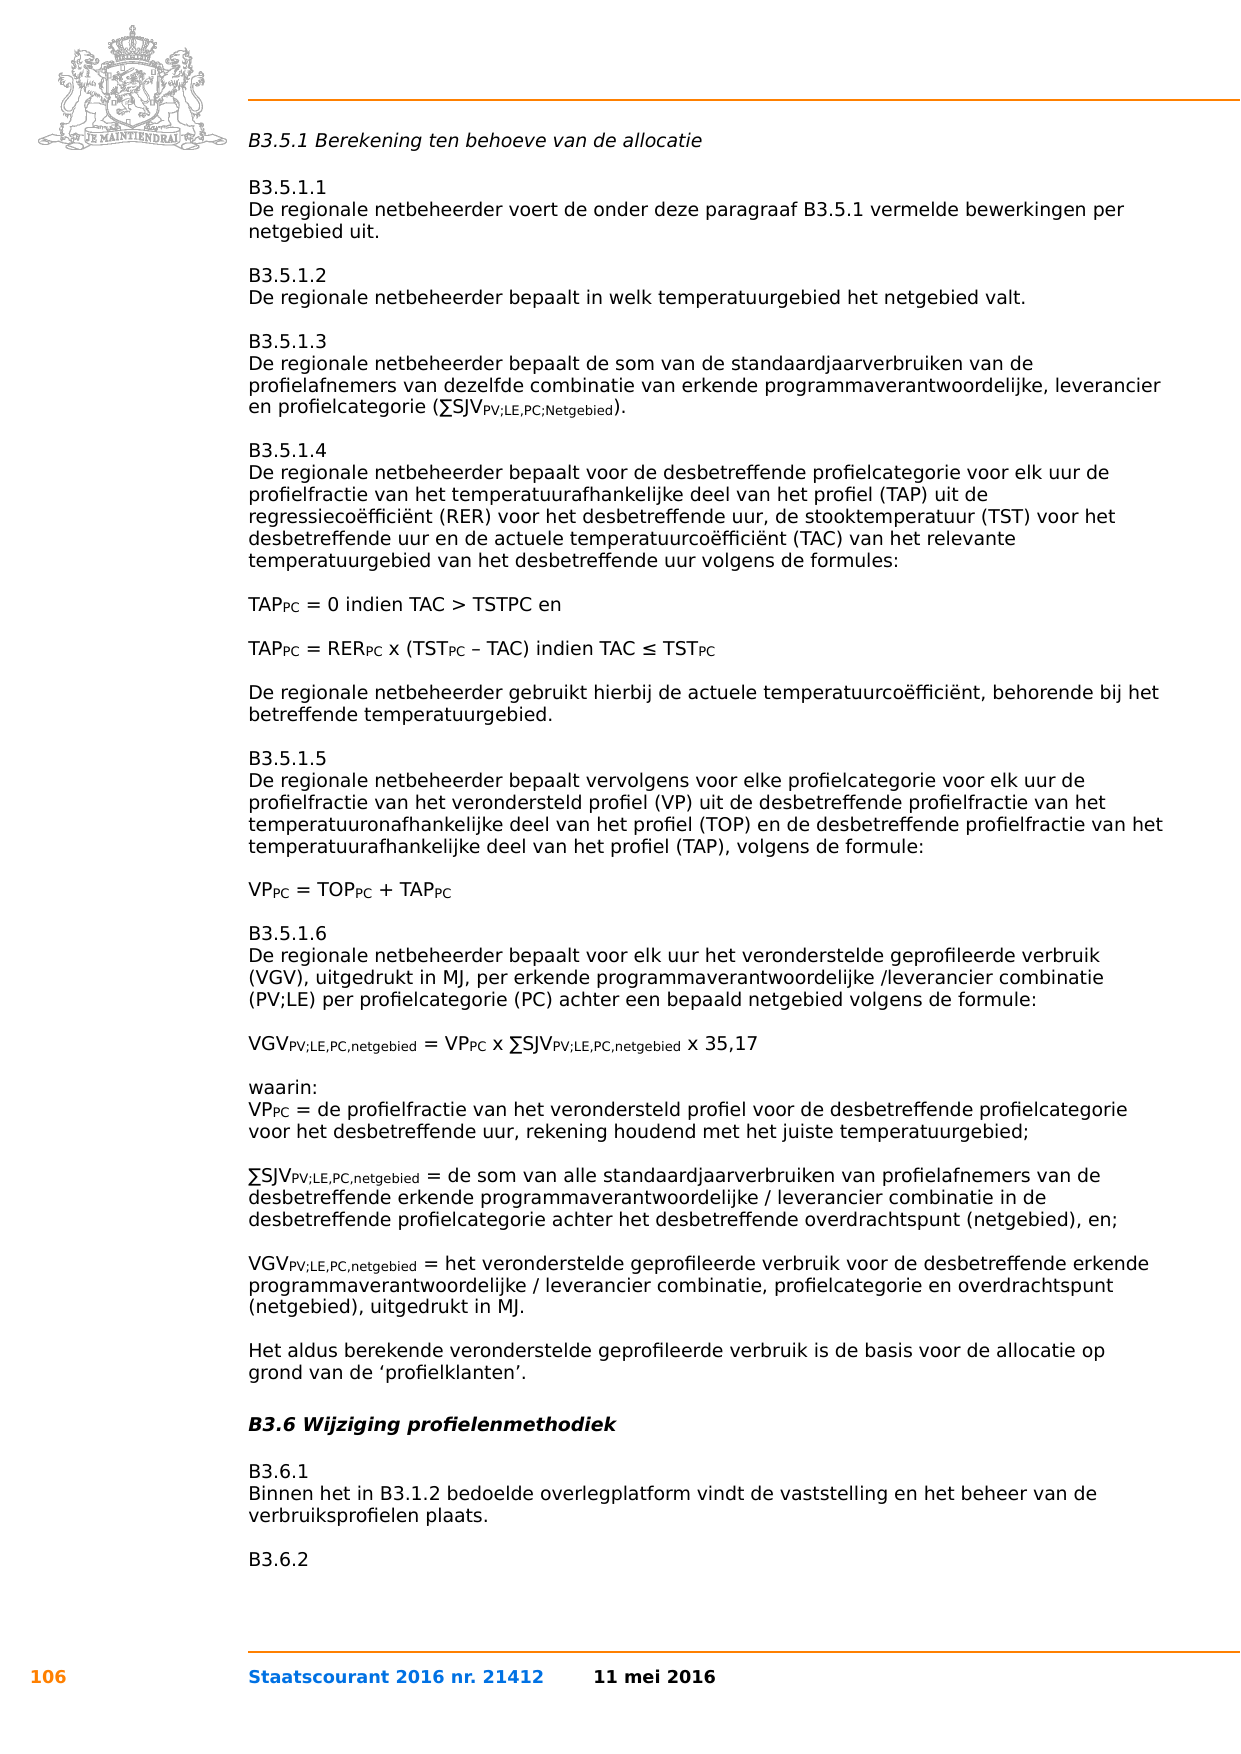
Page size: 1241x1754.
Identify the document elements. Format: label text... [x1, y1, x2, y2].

text De regionale netbeheerder bepaalt voor de desbetreffende profielcategorie voor elk uur de profielfractie van het temperatuurafhankelijke deel van het profiel (TAP) uit de regressiecoëfficiënt (RER) voor het desbetreffende uur, de stooktemperatuur (TST) voor het desbetreffende uur en de actuele temperatuurcoëfficiënt (TAC) van het relevante temperatuurgebied van het desbetreffende uur volgens de formules: [248, 462, 1163, 572]
text TAPPC = 0 indien TAC > TSTPC en [248, 594, 1163, 616]
text VPPC = de profielfractie van het verondersteld profiel voor de desbetreffende profielcategorie voor het desbetreffende uur, rekening houdend met het juiste temperatuurgebied; [248, 1099, 1163, 1143]
text B3.5.1.1 [248, 177, 1163, 199]
text De regionale netbeheerder bepaalt de som van de standaardjaarverbruiken van de profielafnemers van dezelfde combinatie van erkende programmaverantwoordelijke, leverancier en profielcategorie (∑SJVPV;LE,PC;Netgebied). [248, 352, 1163, 418]
text B3.5.1.3 [248, 331, 1163, 352]
text ∑SJVPV;LE,PC,netgebied = de som van alle standaardjaarverbruiken van profielafnemers van de desbetreffende erkende programmaverantwoordelijke / leverancier combinatie in de desbetreffende profielcategorie achter het desbetreffende overdrachtspunt (netgebied), en; [248, 1165, 1163, 1231]
text VGVPV;LE,PC,netgebied = het veronderstelde geprofileerde verbruik voor de desbetreffende erkende programmaverantwoordelijke / leverancier combinatie, profielcategorie en overdrachtspunt (netgebied), uitgedrukt in MJ. [248, 1252, 1163, 1318]
text B3.5.1.2 [248, 265, 1163, 287]
text Binnen het in B3.1.2 bedoelde overlegplatform vindt de vaststelling en het beheer van de verbruiksprofielen plaats. [248, 1483, 1163, 1527]
text B3.6.2 [248, 1549, 1163, 1571]
picture [38, 25, 227, 150]
text Het aldus berekende veronderstelde geprofileerde verbruik is de basis voor de allocatie op grond van de ‘profielklanten’. [248, 1340, 1163, 1384]
text B3.5.1.4 [248, 440, 1163, 462]
text TAPPC = RERPC x (TSTPC – TAC) indien TAC ≤ TSTPC [248, 638, 1163, 660]
text B3.6.1 [248, 1461, 1163, 1483]
text B3.5.1.5 [248, 748, 1163, 769]
text De regionale netbeheerder bepaalt in welk temperatuurgebied het netgebied valt. [248, 287, 1163, 309]
text De regionale netbeheerder bepaalt voor elk uur het veronderstelde geprofileerde verbruik (VGV), uitgedrukt in MJ, per erkende programmaverantwoordelijke /leverancier combinatie (PV;LE) per profielcategorie (PC) achter een bepaald netgebied volgens de formule: [248, 945, 1163, 1011]
text VPPC = TOPPC + TAPPC [248, 879, 1163, 901]
text De regionale netbeheerder bepaalt vervolgens voor elke profielcategorie voor elk uur de profielfractie van het verondersteld profiel (VP) uit de desbetreffende profielfractie van het temperatuuronafhankelijke deel van het profiel (TOP) en de desbetreffende profielfractie van het temperatuurafhankelijke deel van het profiel (TAP), volgens de formule: [248, 769, 1163, 857]
subtitle B3.6 Wijziging profielenmethodiek [248, 1414, 1163, 1436]
subtitle B3.5.1 Berekening ten behoeve van de allocatie [248, 130, 1163, 152]
text De regionale netbeheerder voert de onder deze paragraaf B3.5.1 vermelde bewerkingen per netgebied uit. [248, 199, 1163, 243]
text De regionale netbeheerder gebruikt hierbij de actuele temperatuurcoëfficiënt, behorende bij het betreffende temperatuurgebied. [248, 682, 1163, 726]
text waarin: [248, 1077, 1163, 1099]
text B3.5.1.6 [248, 923, 1163, 945]
text VGVPV;LE,PC,netgebied = VPPC x ∑SJVPV;LE,PC,netgebied x 35,17 [248, 1033, 1163, 1055]
